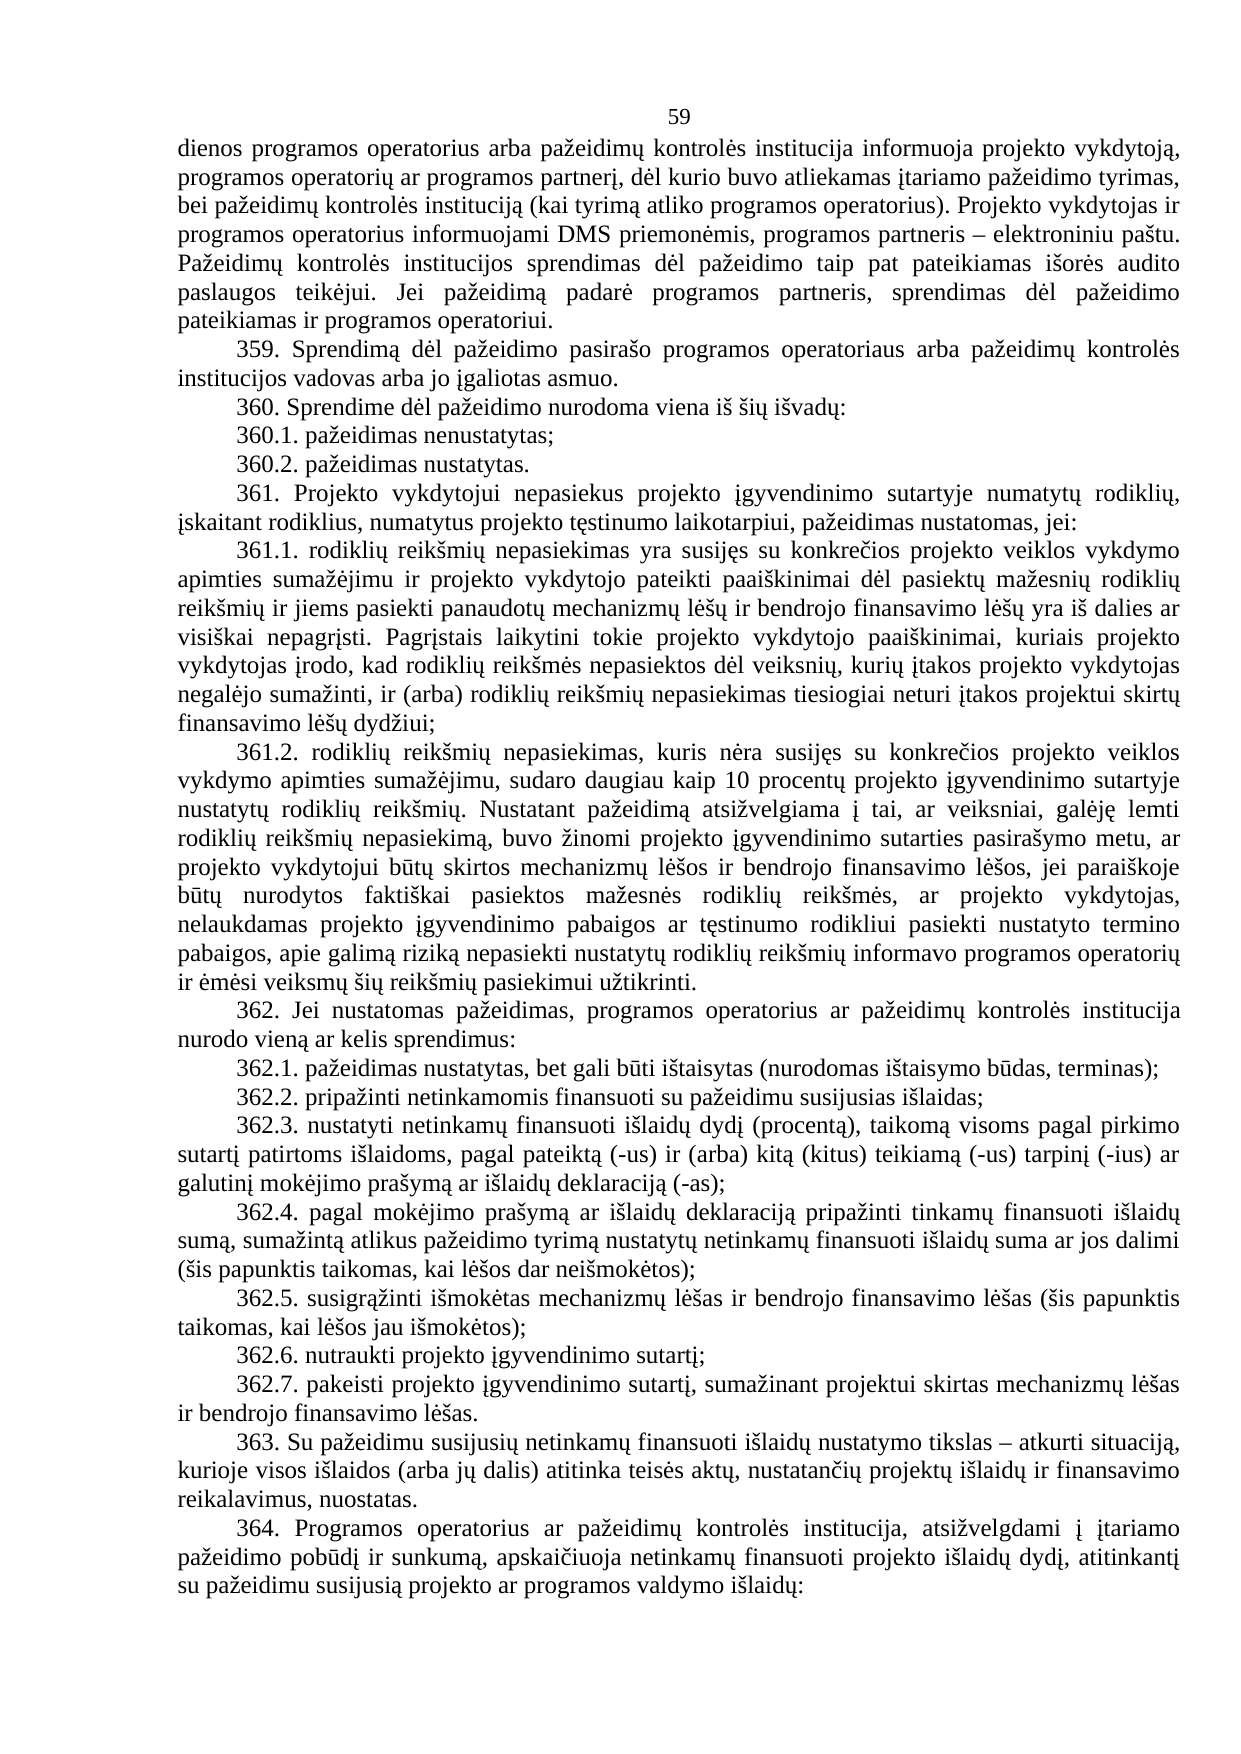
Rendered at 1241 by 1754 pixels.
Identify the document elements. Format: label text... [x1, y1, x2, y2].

text dienos programos operatorius arba pažeidimų kontrolės institucija informuoja projekto vykdytoją, programos operatorių ar programos partnerį, dėl kurio buvo atliekamas įtariamo pažeidimo tyrimas, bei pažeidimų kontrolės instituciją (kai tyrimą atliko programos operatorius). Projekto vykdytojas ir programos operatorius informuojami DMS priemonėmis, programos partneris – elektroniniu paštu. Pažeidimų kontrolės institucijos sprendimas dėl pažeidimo taip pat pateikiamas išorės audito paslaugos teikėjui. Jei pažeidimą padarė programos partneris, sprendimas dėl pažeidimo pateikiamas ir programos operatoriui. [177, 133, 1181, 334]
text 363. Su pažeidimu susijusių netinkamų finansuoti išlaidų nustatymo tikslas – atkurti situaciją, kurioje visos išlaidos (arba jų dalis) atitinka teisės aktų, nustatančių projektų išlaidų ir finansavimo reikalavimus, nuostatas. [177, 1427, 1181, 1513]
text 361. Projekto vykdytojui nepasiekus projekto įgyvendinimo sutartyje numatytų rodiklių, įskaitant rodiklius, numatytus projekto tęstinumo laikotarpiui, pažeidimas nustatomas, jei: [177, 478, 1181, 535]
text 359. Sprendimą dėl pažeidimo pasirašo programos operatoriaus arba pažeidimų kontrolės institucijos vadovas arba jo įgaliotas asmuo. [177, 334, 1181, 392]
text 360. Sprendime dėl pažeidimo nurodoma viena iš šių išvadų: [177, 392, 1181, 420]
text 362. Jei nustatomas pažeidimas, programos operatorius ar pažeidimų kontrolės institucija nurodo vieną ar kelis sprendimus: [177, 995, 1181, 1053]
text 360.2. pažeidimas nustatytas. [177, 449, 1181, 478]
text 360.1. pažeidimas nenustatytas; [177, 420, 1181, 449]
text 362.6. nutraukti projekto įgyvendinimo sutartį; [177, 1340, 1181, 1369]
text 362.5. susigrąžinti išmokėtas mechanizmų lėšas ir bendrojo finansavimo lėšas (šis papunktis taikomas, kai lėšos jau išmokėtos); [177, 1283, 1181, 1340]
text 362.2. pripažinti netinkamomis finansuoti su pažeidimu susijusias išlaidas; [177, 1082, 1181, 1110]
text 362.1. pažeidimas nustatytas, bet gali būti ištaisytas (nurodomas ištaisymo būdas, terminas); [177, 1053, 1181, 1082]
text 362.4. pagal mokėjimo prašymą ar išlaidų deklaraciją pripažinti tinkamų finansuoti išlaidų sumą, sumažintą atlikus pažeidimo tyrimą nustatytų netinkamų finansuoti išlaidų suma ar jos dalimi (šis papunktis taikomas, kai lėšos dar neišmokėtos); [177, 1197, 1181, 1283]
text 362.7. pakeisti projekto įgyvendinimo sutartį, sumažinant projektui skirtas mechanizmų lėšas ir bendrojo finansavimo lėšas. [177, 1369, 1181, 1427]
text 361.1. rodiklių reikšmių nepasiekimas yra susijęs su konkrečios projekto veiklos vykdymo apimties sumažėjimu ir projekto vykdytojo pateikti paaiškinimai dėl pasiektų mažesnių rodiklių reikšmių ir jiems pasiekti panaudotų mechanizmų lėšų ir bendrojo finansavimo lėšų yra iš dalies ar visiškai nepagrįsti. Pagrįstais laikytini tokie projekto vykdytojo paaiškinimai, kuriais projekto vykdytojas įrodo, kad rodiklių reikšmės nepasiektos dėl veiksnių, kurių įtakos projekto vykdytojas negalėjo sumažinti, ir (arba) rodiklių reikšmių nepasiekimas tiesiogiai neturi įtakos projektui skirtų finansavimo lėšų dydžiui; [177, 535, 1181, 737]
text 361.2. rodiklių reikšmių nepasiekimas, kuris nėra susijęs su konkrečios projekto veiklos vykdymo apimties sumažėjimu, sudaro daugiau kaip 10 procentų projekto įgyvendinimo sutartyje nustatytų rodiklių reikšmių. Nustatant pažeidimą atsižvelgiama į tai, ar veiksniai, galėję lemti rodiklių reikšmių nepasiekimą, buvo žinomi projekto įgyvendinimo sutarties pasirašymo metu, ar projekto vykdytojui būtų skirtos mechanizmų lėšos ir bendrojo finansavimo lėšos, jei paraiškoje būtų nurodytos faktiškai pasiektos mažesnės rodiklių reikšmės, ar projekto vykdytojas, nelaukdamas projekto įgyvendinimo pabaigos ar tęstinumo rodikliui pasiekti nustatyto termino pabaigos, apie galimą riziką nepasiekti nustatytų rodiklių reikšmių informavo programos operatorių ir ėmėsi veiksmų šių reikšmių pasiekimui užtikrinti. [177, 737, 1181, 995]
text 362.3. nustatyti netinkamų finansuoti išlaidų dydį (procentą), taikomą visoms pagal pirkimo sutartį patirtoms išlaidoms, pagal pateiktą (-us) ir (arba) kitą (kitus) teikiamą (-us) tarpinį (-ius) ar galutinį mokėjimo prašymą ar išlaidų deklaraciją (-as); [177, 1110, 1181, 1197]
text 364. Programos operatorius ar pažeidimų kontrolės institucija, atsižvelgdami į įtariamo pažeidimo pobūdį ir sunkumą, apskaičiuoja netinkamų finansuoti projekto išlaidų dydį, atitinkantį su pažeidimu susijusią projekto ar programos valdymo išlaidų: [177, 1513, 1181, 1599]
